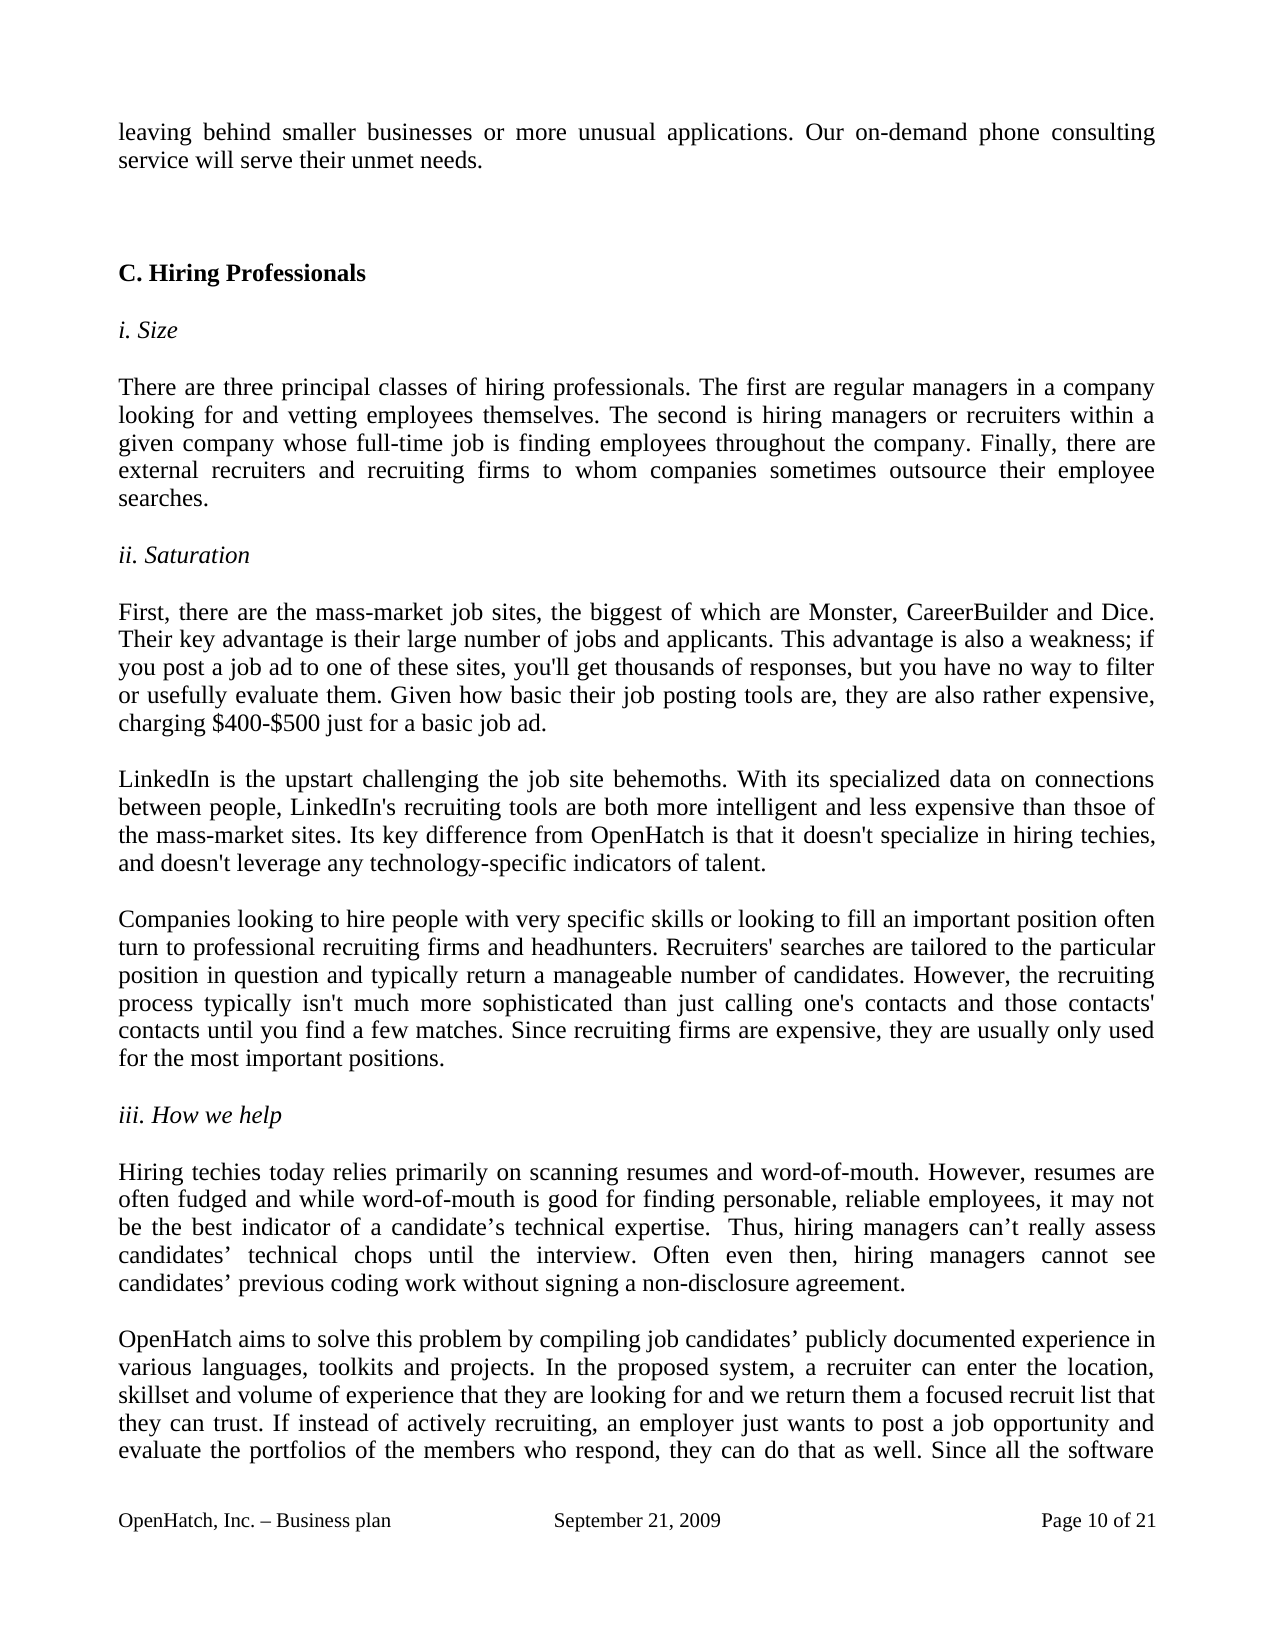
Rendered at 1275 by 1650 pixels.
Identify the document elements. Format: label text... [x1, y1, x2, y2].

text Hiring techies today relies primarily on scanning resumes and word-of-mouth. However, resumes are often fudged and while word-of-mouth is good for finding personable, reliable employees, it may not be the best indicator of a candidate’s technical expertise. Thus, hiring managers can’t really assess candidates’ technical chops until the interview. Often even then, hiring managers cannot see candidates’ previous coding work without signing a non-disclosure agreement. [118, 1158, 1156, 1296]
text ii. Saturation [118, 541, 1156, 569]
text Companies looking to hire people with very specific skills or looking to fill an important position often turn to professional recruiting firms and headhunters. Recruiters' searches are tailored to the particular position in question and typically return a manageable number of candidates. However, the recruiting process typically isn't much more sophisticated than just calling one's contacts and those contacts' contacts until you find a few matches. Since recruiting firms are expensive, they are usually only used for the most important positions. [118, 906, 1156, 1072]
text LinkedIn is the upstart challenging the job site behemoths. With its specialized data on connections between people, LinkedIn's recruiting tools are both more intelligent and less expensive than thsoe of the mass-market sites. Its key difference from OpenHatch is that it doesn't specialize in hiring techies, and doesn't leverage any technology-specific indicators of talent. [118, 766, 1156, 876]
text iii. How we help [118, 1101, 1156, 1129]
text First, there are the mass-market job sites, the biggest of which are Monster, CareerBuilder and Dice. Their key advantage is their large number of jobs and applicants. This advantage is also a weakness; if you post a job ad to one of these sites, you'll get thousands of responses, but you have no way to filter or usefully evaluate them. Given how basic their job posting tools are, they are also rather expensive, charging $400-$500 just for a basic job ad. [118, 598, 1156, 736]
text leaving behind smaller businesses or more unusual applications. Our on-demand phone consulting service will serve their unmet needs. [118, 118, 1156, 173]
text OpenHatch aims to solve this problem by compiling job candidates’ publicly documented experience in various languages, toolkits and projects. In the proposed system, a recruiter can enter the location, skillset and volume of experience that they are looking for and we return them a focused recruit list that they can trust. If instead of actively recruiting, an employer just wants to post a job opportunity and evaluate the portfolios of the members who respond, they can do that as well. Since all the software [118, 1326, 1156, 1464]
text i. Size [118, 316, 1156, 344]
text C. Hiring Professionals [118, 259, 1156, 287]
text There are three principal classes of hiring professionals. The first are regular managers in a company looking for and vetting employees themselves. The second is hiring managers or recruiters within a given company whose full-time job is finding employees throughout the company. Finally, there are external recruiters and recruiting firms to whom companies sometimes outsource their employee searches. [118, 373, 1156, 512]
